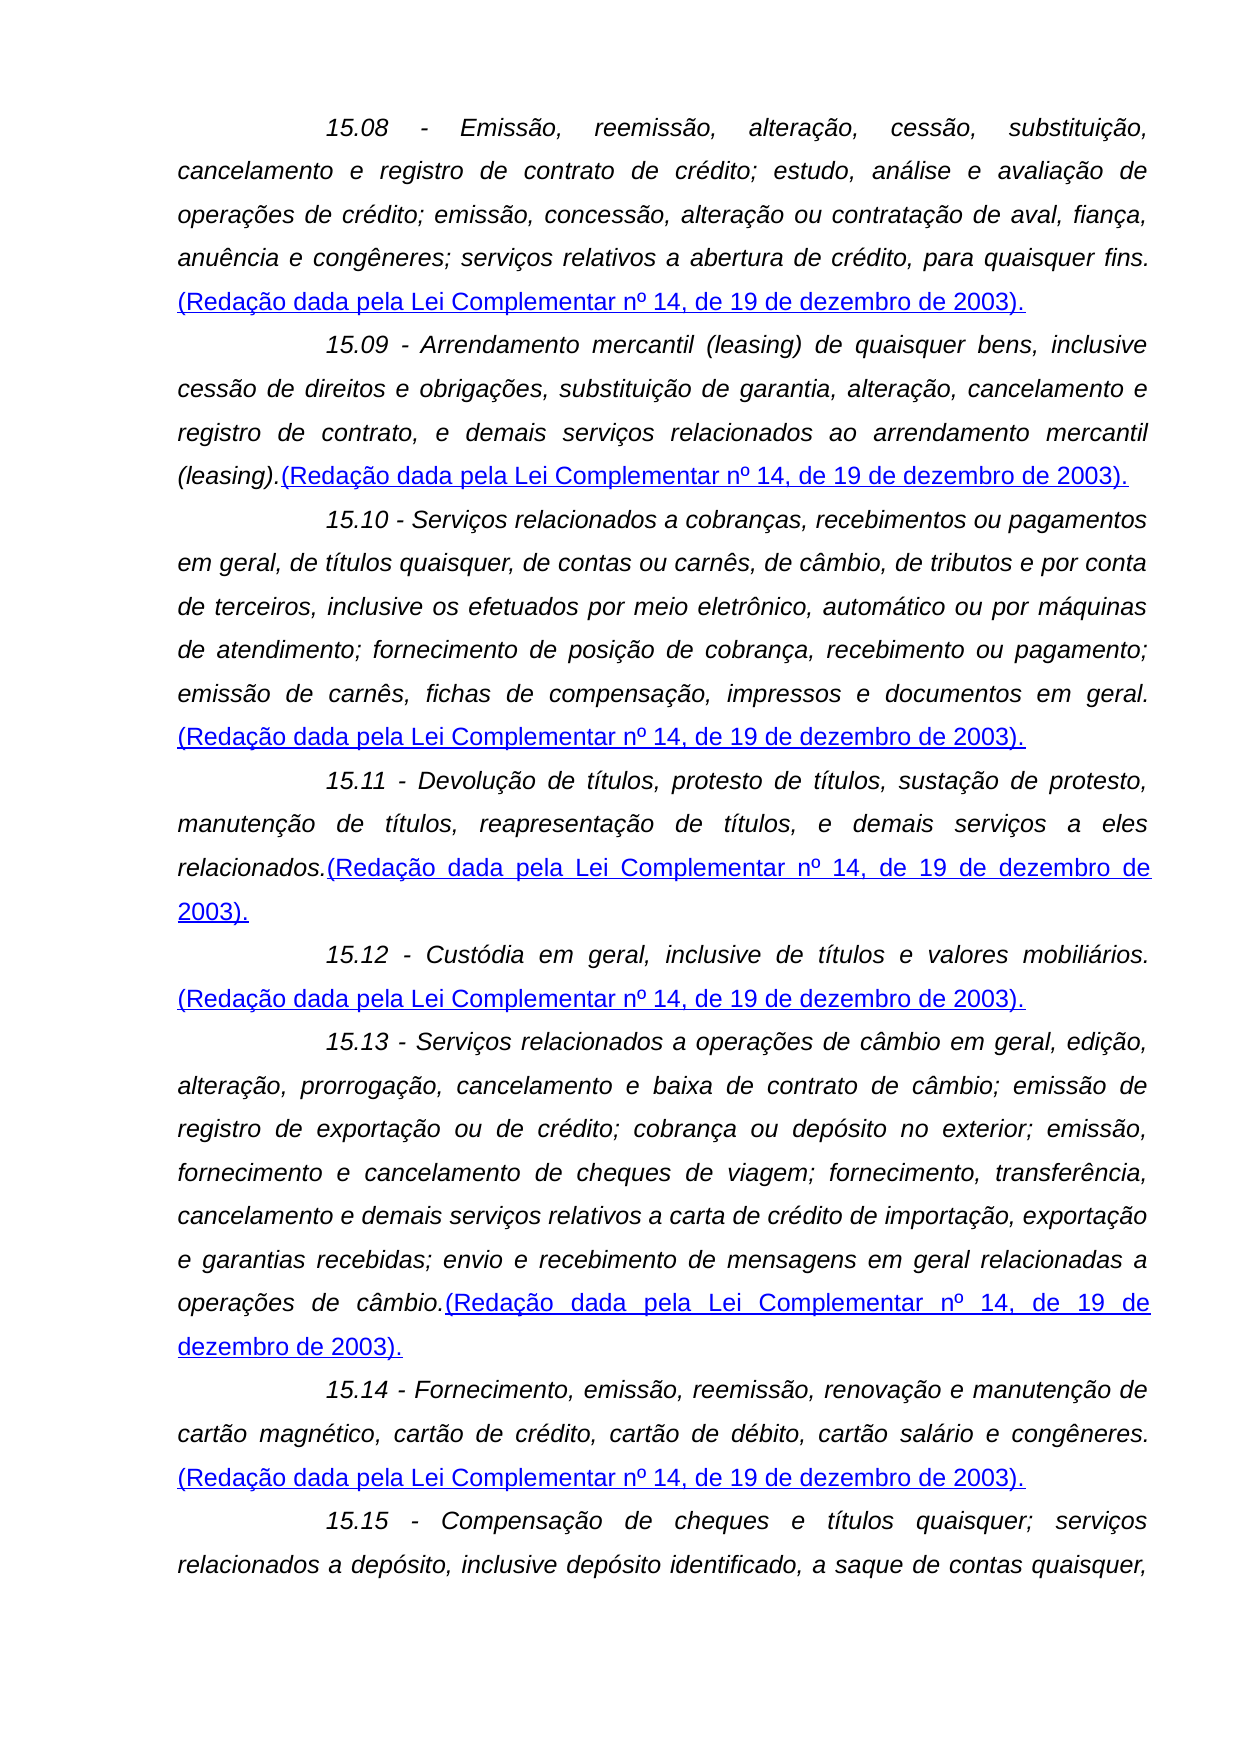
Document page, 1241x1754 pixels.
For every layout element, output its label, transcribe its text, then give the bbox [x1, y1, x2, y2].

text 15.15 - Compensação de cheques e títulos quaisquer; serviços relacionados a depósito, inclusive depósito identificado, a saque de contas quaisquer, [177, 1506, 1152, 1578]
text 15.13 - Serviços relacionados a operações de câmbio em geral, edição, alteração, prorrogação, cancelamento e baixa de contrato de câmbio; emissão de registro de exportação ou de crédito; cobrança ou depósito no exterior; emissão, fornecimento e cancelamento de cheques de viagem; fornecimento, transferência, cancelamento e demais serviços relativos a carta de crédito de importação, exportação e garantias recebidas; envio e recebimento de mensagens em geral relacionadas a operações de câmbio.(Redação dada pela Lei Complementar nº 14, de 19 de dezembro de 2003). [177, 1027, 1152, 1361]
text 15.10 - Serviços relacionados a cobranças, recebimentos ou pagamentos em geral, de títulos quaisquer, de contas ou carnês, de câmbio, de tributos e por conta de terceiros, inclusive os efetuados por meio eletrônico, automático ou por máquinas de atendimento; fornecimento de posição de cobrança, recebimento ou pagamento; emissão de carnês, fichas de compensação, impressos e documentos em geral.(Redação dada pela Lei Complementar nº 14, de 19 de dezembro de 2003). [177, 504, 1152, 751]
text 15.09 - Arrendamento mercantil (leasing) de quaisquer bens, inclusive cessão de direitos e obrigações, substituição de garantia, alteração, cancelamento e registro de contrato, e demais serviços relacionados ao arrendamento mercantil (leasing).(Redação dada pela Lei Complementar nº 14, de 19 de dezembro de 2003). [177, 330, 1152, 490]
text 15.11 - Devolução de títulos, protesto de títulos, sustação de protesto, manutenção de títulos, reapresentação de títulos, e demais serviços a eles relacionados.(Redação dada pela Lei Complementar nº 14, de 19 de dezembro de 2003). [177, 766, 1152, 925]
text 15.08 - Emissão, reemissão, alteração, cessão, substituição, cancelamento e registro de contrato de crédito; estudo, análise e avaliação de operações de crédito; emissão, concessão, alteração ou contratação de aval, fiança, anuência e congêneres; serviços relativos a abertura de crédito, para quaisquer fins.(Redação dada pela Lei Complementar nº 14, de 19 de dezembro de 2003). [177, 113, 1152, 316]
text 15.14 - Fornecimento, emissão, reemissão, renovação e manutenção de cartão magnético, cartão de crédito, cartão de débito, cartão salário e congêneres.(Redação dada pela Lei Complementar nº 14, de 19 de dezembro de 2003). [177, 1375, 1152, 1491]
text 15.12 - Custódia em geral, inclusive de títulos e valores mobiliários.(Redação dada pela Lei Complementar nº 14, de 19 de dezembro de 2003). [177, 940, 1152, 1012]
